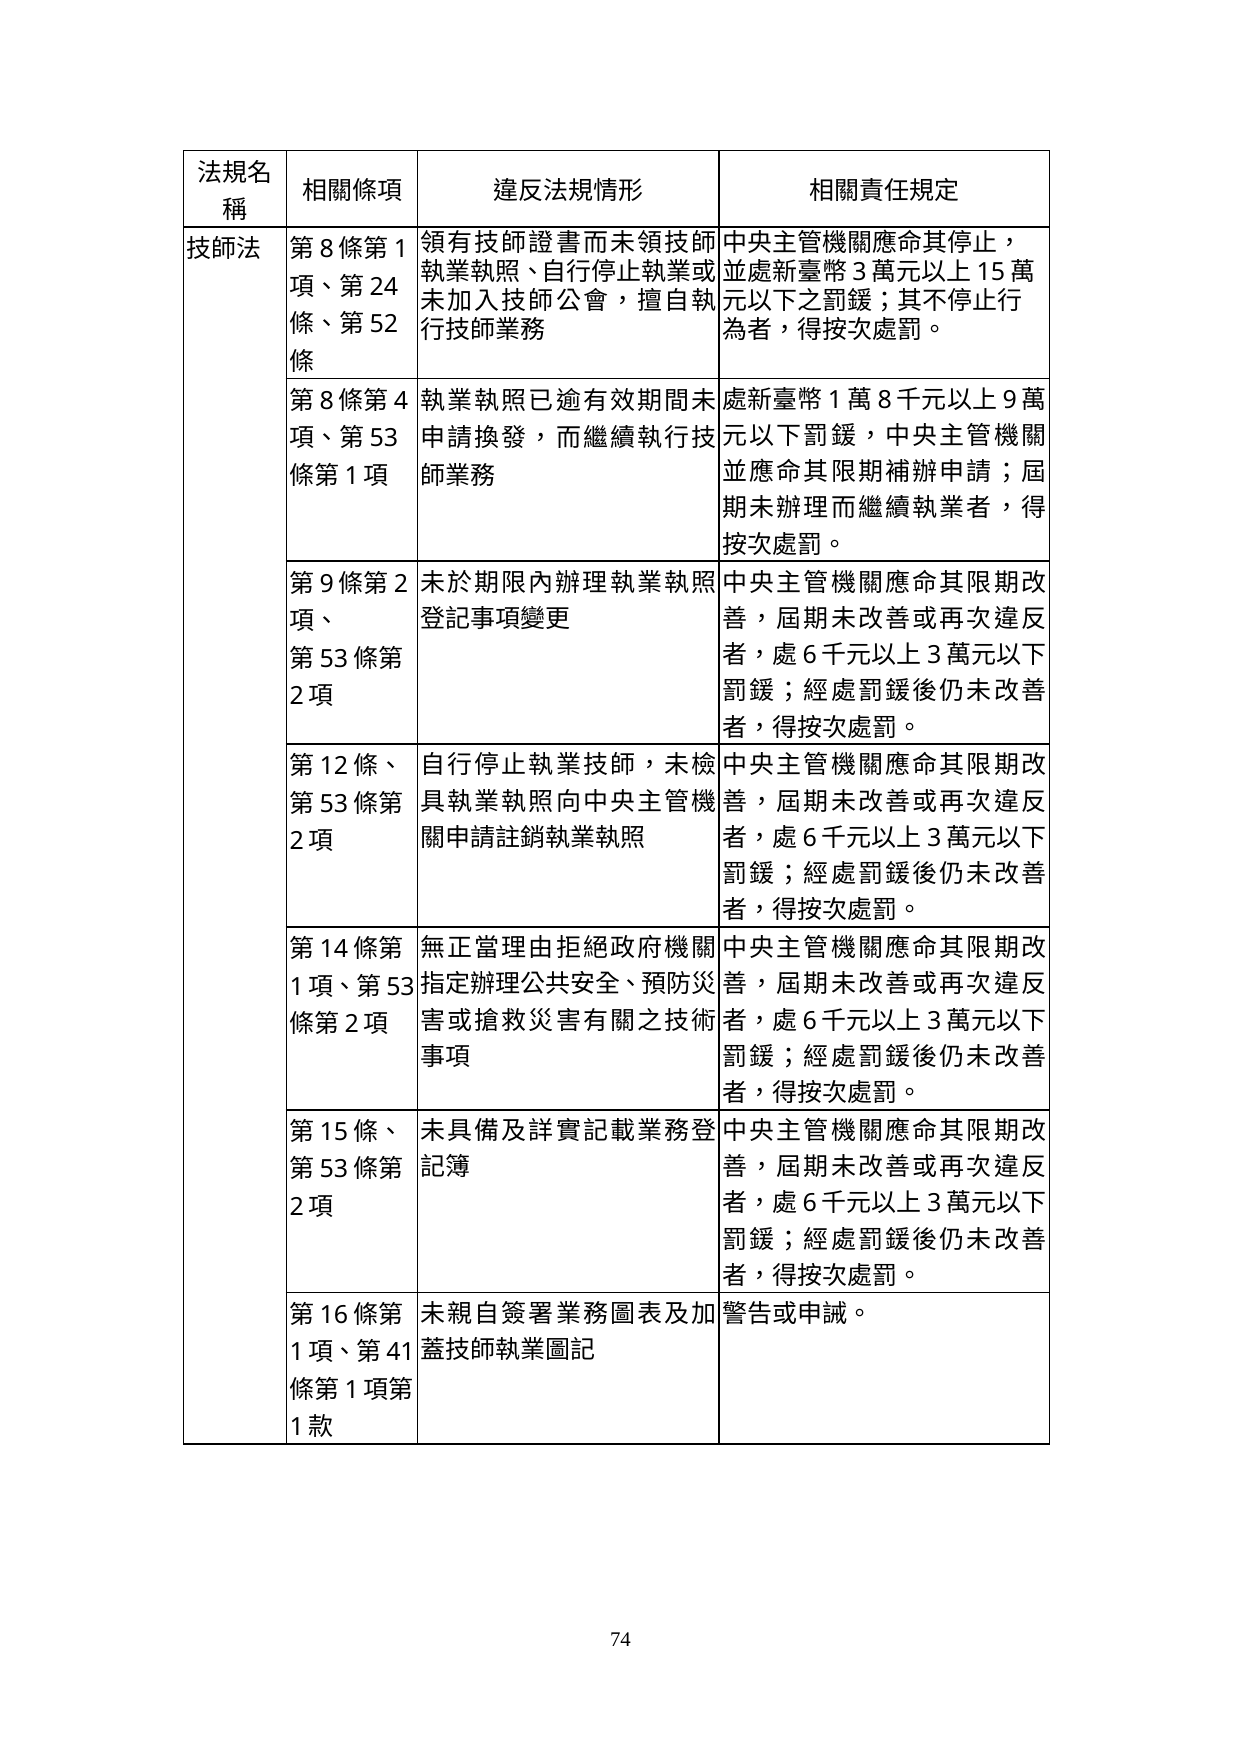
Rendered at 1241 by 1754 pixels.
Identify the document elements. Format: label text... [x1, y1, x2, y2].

table_header 違反法規情形 [418, 151, 718, 226]
table_cell 未具備及詳實記載業務登記簿 [418, 1111, 718, 1292]
table_cell 第9條第2項、 第53條第2項 [287, 562, 417, 743]
table_cell 第16條第1項、第41條第1項第1款 [287, 1293, 417, 1443]
table_header 相關條項 [287, 151, 417, 226]
table_cell 第8條第1項、第24條、第52條 [287, 228, 417, 378]
table_cell 未於期限內辦理執業執照登記事項變更 [418, 562, 718, 743]
table_cell 中央主管機關應命其限期改善，屆期未改善或再次違反者，處6千元以上3萬元以下罰鍰；經處罰鍰後仍未改善者，得按次處罰。 [720, 928, 1049, 1109]
table_cell 未親自簽署業務圖表及加蓋技師執業圖記 [418, 1293, 718, 1443]
table_cell 第15條、 第53條第2項 [287, 1111, 417, 1292]
table_cell 領有技師證書而未領技師執業執照、自行停止執業或未加入技師公會，擅自執行技師業務 [418, 228, 718, 378]
table_cell 警告或申誡。 [720, 1293, 1049, 1443]
table_cell 中央主管機關應命其限期改善，屆期未改善或再次違反者，處6千元以上3萬元以下罰鍰；經處罰鍰後仍未改善者，得按次處罰。 [720, 1111, 1049, 1292]
table_cell 中央主管機關應命其停止，並處新臺幣3萬元以上15萬元以下之罰鍰；其不停止行為者，得按次處罰。 [720, 228, 1049, 378]
table_cell 執業執照已逾有效期間未申請換發，而繼續執行技師業務 [418, 379, 718, 560]
table_header 法規名稱 [184, 151, 286, 226]
table_cell 無正當理由拒絕政府機關指定辦理公共安全、預防災害或搶救災害有關之技術事項 [418, 928, 718, 1109]
table_cell 處新臺幣1萬8千元以上9萬元以下罰鍰，中央主管機關並應命其限期補辦申請；屆期未辦理而繼續執業者，得按次處罰。 [720, 379, 1049, 560]
table_cell 中央主管機關應命其限期改善，屆期未改善或再次違反者，處6千元以上3萬元以下罰鍰；經處罰鍰後仍未改善者，得按次處罰。 [720, 745, 1049, 926]
table_cell 中央主管機關應命其限期改善，屆期未改善或再次違反者，處6千元以上3萬元以下罰鍰；經處罰鍰後仍未改善者，得按次處罰。 [720, 562, 1049, 743]
table_cell 第14條第1項、第53條第2項 [287, 928, 417, 1109]
table_cell 第12條、 第53條第2項 [287, 745, 417, 926]
table_cell 自行停止執業技師，未檢具執業執照向中央主管機關申請註銷執業執照 [418, 745, 718, 926]
table_header 相關責任規定 [720, 151, 1049, 226]
table_cell 技師法 [184, 228, 286, 1443]
table_cell 第8條第4項、第53條第1項 [287, 379, 417, 560]
